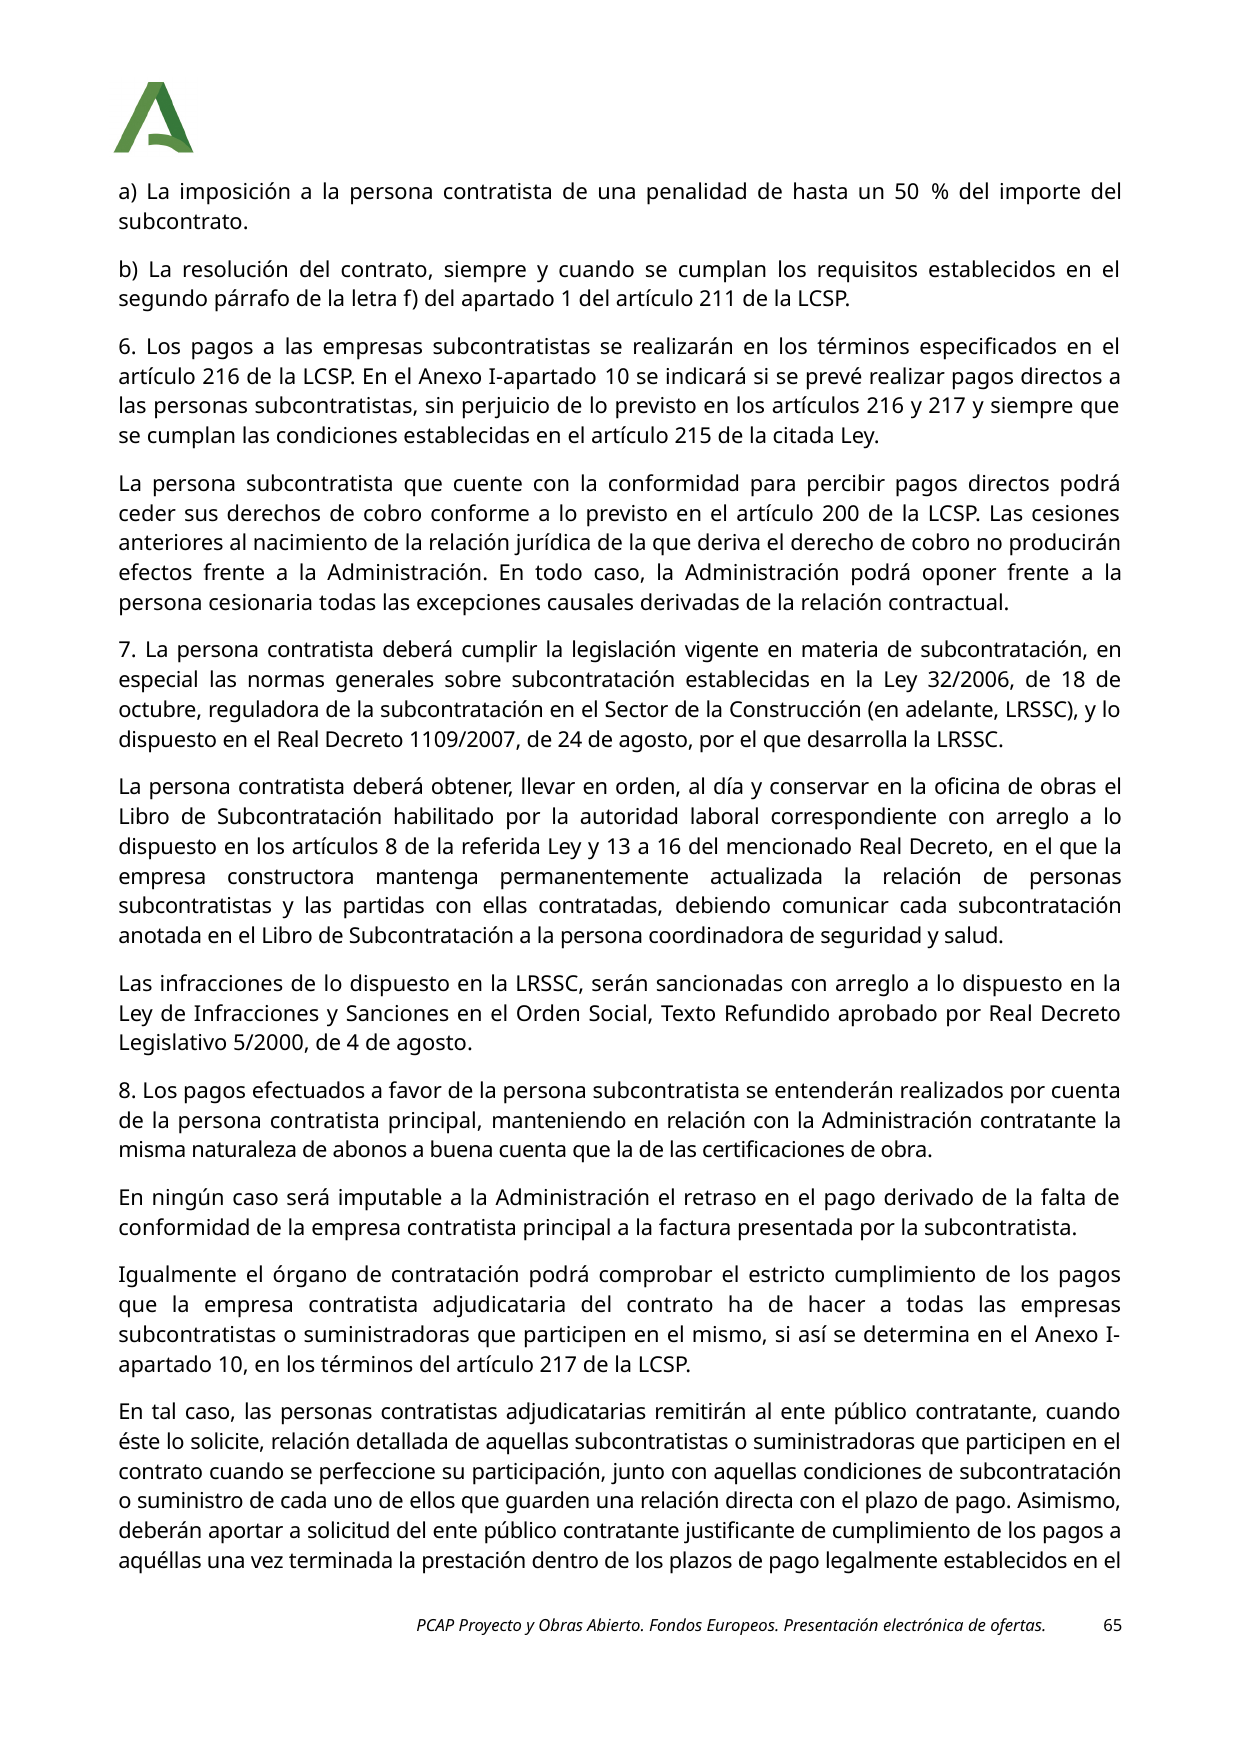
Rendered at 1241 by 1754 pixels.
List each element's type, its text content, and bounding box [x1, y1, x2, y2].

text b) La resolución del contrato, siempre y cuando se cumplan los requisitos establecidos en el segundo párrafo de la letra f) del apartado 1 del artículo 211 de la LCSP. [118, 254, 1122, 313]
text 8. Los pagos efectuados a favor de la persona subcontratista se entenderán realizados por cuenta de la persona contratista principal, manteniendo en relación con la Administración contratante la misma naturaleza de abonos a buena cuenta que la de las certificaciones de obra. [118, 1075, 1122, 1164]
text La persona contratista deberá obtener, llevar en orden, al día y conservar en la oficina de obras el Libro de Subcontratación habilitado por la autoridad laboral correspondiente con arreglo a lo dispuesto en los artículos 8 de la referida Ley y 13 a 16 del mencionado Real Decreto, en el que la empresa constructora mantenga permanentemente actualizada la relación de personas subcontratistas y las partidas con ellas contratadas, debiendo comunicar cada subcontratación anotada en el Libro de Subcontratación a la persona coordinadora de seguridad y salud. [118, 771, 1122, 950]
text En ningún caso será imputable a la Administración el retraso en el pago derivado de la falta de conformidad de la empresa contratista principal a la factura presentada por la subcontratista. [118, 1182, 1122, 1242]
picture [109, 77, 198, 157]
text 7. La persona contratista deberá cumplir la legislación vigente en materia de subcontratación, en especial las normas generales sobre subcontratación establecidas en la Ley 32/2006, de 18 de octubre, reguladora de la subcontratación en el Sector de la Construcción (en adelante, LRSSC), y lo dispuesto en el Real Decreto 1109/2007, de 24 de agosto, por el que desarrolla la LRSSC. [118, 634, 1122, 754]
text Igualmente el órgano de contratación podrá comprobar el estricto cumplimiento de los pagos que la empresa contratista adjudicataria del contrato ha de hacer a todas las empresas subcontratistas o suministradoras que participen en el mismo, si así se determina en el Anexo I-apartado 10, en los términos del artículo 217 de la LCSP. [118, 1259, 1122, 1378]
text Las infracciones de lo dispuesto en la LRSSC, serán sancionadas con arreglo a lo dispuesto en la Ley de Infracciones y Sanciones en el Orden Social, Texto Refundido aprobado por Real Decreto Legislativo 5/2000, de 4 de agosto. [118, 968, 1122, 1057]
text 6. Los pagos a las empresas subcontratistas se realizarán en los términos especificados en el artículo 216 de la LCSP. En el Anexo I-apartado 10 se indicará si se prevé realizar pagos directos a las personas subcontratistas, sin perjuicio de lo previsto en los artículos 216 y 217 y siempre que se cumplan las condiciones establecidas en el artículo 215 de la citada Ley. [118, 331, 1122, 450]
text La persona subcontratista que cuente con la conformidad para percibir pagos directos podrá ceder sus derechos de cobro conforme a lo previsto en el artículo 200 de la LCSP. Las cesiones anteriores al nacimiento de la relación jurídica de la que deriva el derecho de cobro no producirán efectos frente a la Administración. En todo caso, la Administración podrá oponer frente a la persona cesionaria todas las excepciones causales derivadas de la relación contractual. [118, 468, 1122, 617]
text a) La imposición a la persona contratista de una penalidad de hasta un 50 % del importe del subcontrato. [118, 176, 1122, 236]
text En tal caso, las personas contratistas adjudicatarias remitirán al ente público contratante, cuando éste lo solicite, relación detallada de aquellas subcontratistas o suministradoras que participen en el contrato cuando se perfeccione su participación, junto con aquellas condiciones de subcontratación o suministro de cada uno de ellos que guarden una relación directa con el plazo de pago. Asimismo, deberán aportar a solicitud del ente público contratante justificante de cumplimiento de los pagos a aquéllas una vez terminada la prestación dentro de los plazos de pago legalmente establecidos en el [118, 1396, 1122, 1575]
